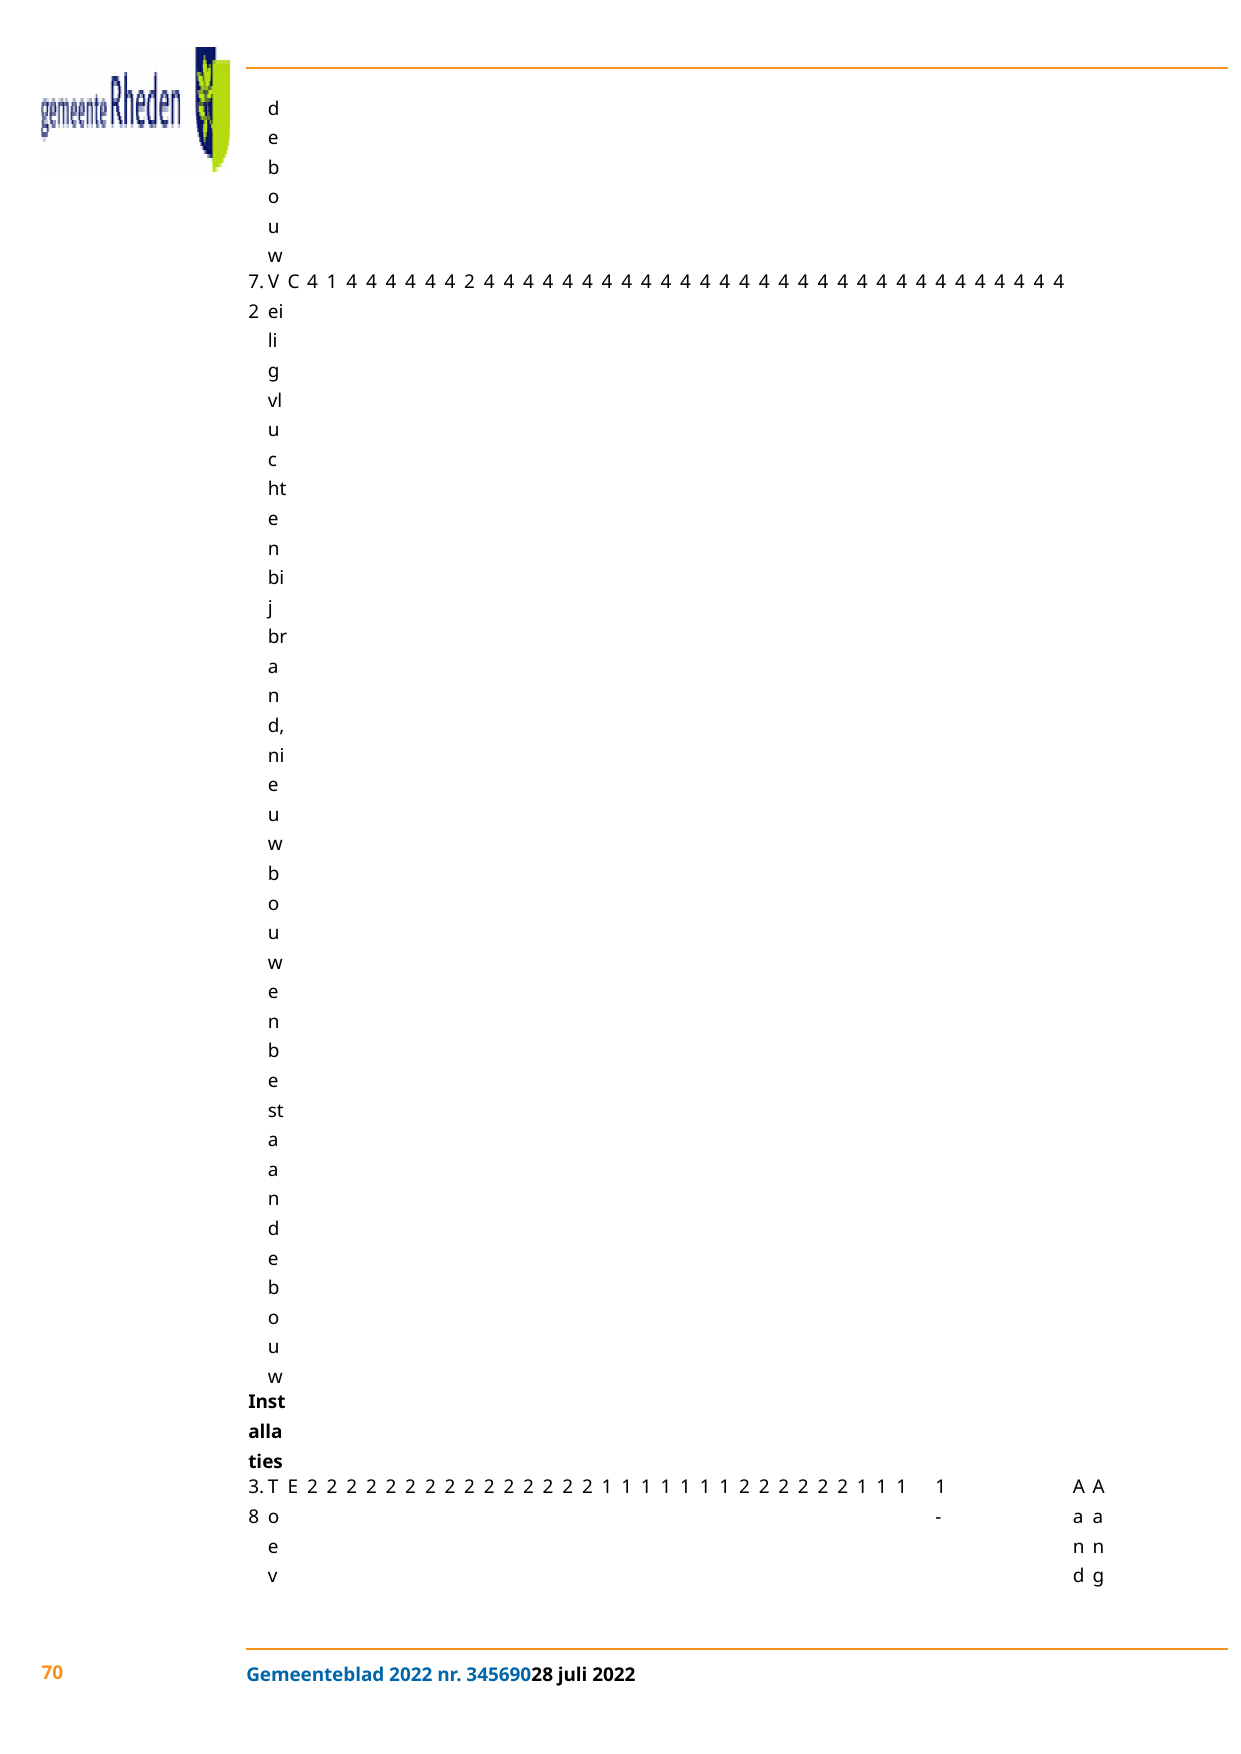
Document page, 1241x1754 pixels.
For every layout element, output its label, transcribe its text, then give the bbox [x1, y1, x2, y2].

table_cell [543, 95, 562, 268]
table_cell 2 [739, 1474, 758, 1588]
table_cell [287, 95, 307, 268]
table_cell 2 [464, 269, 483, 1389]
table_cell [1073, 1389, 1092, 1474]
table_cell 2 [582, 1474, 601, 1588]
table_cell 1 [660, 1474, 680, 1588]
table_cell 4 [621, 269, 641, 1389]
table_cell [1132, 1389, 1152, 1474]
table_cell [975, 1389, 994, 1474]
table_cell [955, 1474, 974, 1588]
table_cell 2 [543, 1474, 562, 1588]
table_cell [307, 95, 326, 268]
table_cell [1033, 1474, 1053, 1588]
table_cell 4 [818, 269, 837, 1389]
table_cell 1 [601, 1474, 621, 1588]
table_cell [562, 95, 582, 268]
table_cell C [287, 269, 307, 1389]
table_cell [798, 1389, 817, 1474]
table_cell [700, 1389, 719, 1474]
table_cell [876, 95, 896, 268]
table_cell [1112, 1474, 1132, 1588]
table_cell 4 [366, 269, 385, 1389]
table_cell 1 [326, 269, 346, 1389]
table_cell 2 [759, 1474, 778, 1588]
table_cell [464, 95, 483, 268]
table_cell [385, 95, 405, 268]
table_cell 2 [837, 1474, 857, 1588]
table_cell [1092, 1389, 1112, 1474]
table_cell 2 [562, 1474, 582, 1588]
table_cell [1112, 95, 1132, 1389]
table_cell 1 [857, 1474, 876, 1588]
table_cell 4 [503, 269, 523, 1389]
table_cell [719, 1389, 739, 1474]
table_cell [1033, 95, 1053, 268]
table_cell [444, 1389, 464, 1474]
table_cell [916, 95, 935, 268]
table_cell [837, 1389, 857, 1474]
table_cell [975, 1474, 994, 1588]
table_cell Aand [1073, 1474, 1092, 1588]
table_cell Installaties [248, 1389, 287, 1474]
table_cell [503, 1389, 523, 1474]
table_cell [994, 95, 1014, 268]
table_cell 4 [543, 269, 562, 1389]
table_cell 2 [326, 1474, 346, 1588]
table_cell 3.8 [248, 1474, 268, 1588]
table_cell [798, 95, 817, 268]
table_cell 4 [955, 269, 974, 1389]
table_cell [660, 1389, 680, 1474]
table_cell [857, 95, 876, 268]
table_cell 4 [719, 269, 739, 1389]
table_cell [896, 95, 916, 268]
table_cell [484, 95, 503, 268]
table_cell [543, 1389, 562, 1474]
table_cell [307, 1389, 326, 1474]
table_cell [248, 95, 268, 268]
table_cell [601, 1389, 621, 1474]
table_cell 1 [876, 1474, 896, 1588]
table_cell [346, 95, 366, 268]
table_cell [1132, 95, 1152, 1389]
table_cell 4 [935, 269, 955, 1389]
table_cell 4 [562, 269, 582, 1389]
table_cell 2 [464, 1474, 483, 1588]
table_cell 4 [641, 269, 660, 1389]
table_cell [562, 1389, 582, 1474]
table_cell 1 [896, 1474, 916, 1588]
table_cell 1 [719, 1474, 739, 1588]
table_cell 2 [523, 1474, 542, 1588]
table_cell 2 [405, 1474, 425, 1588]
table_cell 4 [601, 269, 621, 1389]
table_cell [582, 1389, 601, 1474]
table_cell [660, 95, 680, 268]
table_cell [582, 95, 601, 268]
table_cell [994, 1389, 1014, 1474]
table_cell [641, 95, 660, 268]
table_cell [778, 95, 798, 268]
table_cell 2 [425, 1474, 444, 1588]
table_cell [955, 95, 974, 268]
table_cell [1014, 1389, 1033, 1474]
table_cell 4 [916, 269, 935, 1389]
table_cell Veilig vluchten bij brand, nieuwbouw en bestaande bouw [268, 269, 287, 1389]
table_cell 4 [444, 269, 464, 1389]
table_cell 1 [621, 1474, 641, 1588]
table_cell [366, 1389, 385, 1474]
table_cell 4 [660, 269, 680, 1389]
table_cell [444, 95, 464, 268]
table_cell 4 [405, 269, 425, 1389]
table_cell 2 [798, 1474, 817, 1588]
table_cell 4 [385, 269, 405, 1389]
table_cell 4 [1033, 269, 1053, 1389]
table_cell 4 [1014, 269, 1033, 1389]
table_cell [346, 1389, 366, 1474]
table_cell 4 [700, 269, 719, 1389]
table_cell 4 [837, 269, 857, 1389]
table_cell [1014, 95, 1033, 268]
picture [41, 47, 231, 172]
table_cell [1053, 1389, 1073, 1474]
table_cell [955, 1389, 974, 1474]
table_cell [739, 95, 758, 268]
table_cell [818, 95, 837, 268]
table_cell 2 [385, 1474, 405, 1588]
table_cell [484, 1389, 503, 1474]
table_cell 4 [307, 269, 326, 1389]
table_cell [425, 1389, 444, 1474]
table_cell 4 [346, 269, 366, 1389]
table_cell [857, 1389, 876, 1474]
table_cell 4 [798, 269, 817, 1389]
table_cell 4 [759, 269, 778, 1389]
table_cell [366, 95, 385, 268]
table_cell [1092, 95, 1112, 1389]
table_cell 2 [444, 1474, 464, 1588]
table_cell [464, 1389, 483, 1474]
table_cell [876, 1389, 896, 1474]
table_cell 1 [700, 1474, 719, 1588]
table_cell [523, 1389, 542, 1474]
table_cell [621, 95, 641, 268]
table_cell 4 [994, 269, 1014, 1389]
table_cell [503, 95, 523, 268]
table_cell 2 [818, 1474, 837, 1588]
table_cell [326, 1389, 346, 1474]
table_cell 4 [680, 269, 699, 1389]
table_cell [719, 95, 739, 268]
table_cell [896, 1389, 916, 1474]
table_cell [935, 1389, 955, 1474]
table_cell 2 [503, 1474, 523, 1588]
table_cell [405, 1389, 425, 1474]
table_cell 1 - [935, 1474, 955, 1588]
table_cell 2 [307, 1474, 326, 1588]
table_cell 4 [523, 269, 542, 1389]
table_cell [680, 95, 699, 268]
table_cell 2 [366, 1474, 385, 1588]
table_cell [621, 1389, 641, 1474]
table_cell [916, 1389, 935, 1474]
table_cell [1053, 95, 1073, 268]
table_cell [601, 95, 621, 268]
table_cell 2 [484, 1474, 503, 1588]
table_cell 2 [778, 1474, 798, 1588]
table_cell 4 [1053, 269, 1073, 1389]
table_cell [326, 95, 346, 268]
table_cell [1014, 1474, 1033, 1588]
table_cell [405, 95, 425, 268]
table_cell [287, 1389, 307, 1474]
table_cell 4 [857, 269, 876, 1389]
table_cell [1053, 1474, 1073, 1588]
table_cell 1 [680, 1474, 699, 1588]
table_cell 7.2 [248, 269, 268, 1389]
table_cell [700, 95, 719, 268]
table_cell [1132, 1474, 1152, 1588]
table_cell [759, 95, 778, 268]
table_cell [818, 1389, 837, 1474]
table_cell E [287, 1474, 307, 1588]
table_cell [1073, 95, 1092, 1389]
table_cell 4 [876, 269, 896, 1389]
table_cell [425, 95, 444, 268]
table_cell 4 [896, 269, 916, 1389]
table_cell 4 [975, 269, 994, 1389]
table_cell [680, 1389, 699, 1474]
table_cell 4 [484, 269, 503, 1389]
table_cell 4 [739, 269, 758, 1389]
table_cell Toev [268, 1474, 287, 1588]
table_cell [994, 1474, 1014, 1588]
table_cell [1033, 1389, 1053, 1474]
table_cell 4 [425, 269, 444, 1389]
table_cell Aang [1092, 1474, 1112, 1588]
table_cell [975, 95, 994, 268]
table_cell [641, 1389, 660, 1474]
table_cell [837, 95, 857, 268]
table_cell 1 [641, 1474, 660, 1588]
table_cell [1112, 1389, 1132, 1474]
table_cell de bouw [268, 95, 287, 268]
table_cell 4 [778, 269, 798, 1389]
table_cell [759, 1389, 778, 1474]
table_cell [523, 95, 542, 268]
table_cell 2 [346, 1474, 366, 1588]
table_cell [916, 1474, 935, 1588]
table_cell [385, 1389, 405, 1474]
table_cell [935, 95, 955, 268]
table_cell [778, 1389, 798, 1474]
table_cell 4 [582, 269, 601, 1389]
table_cell [739, 1389, 758, 1474]
